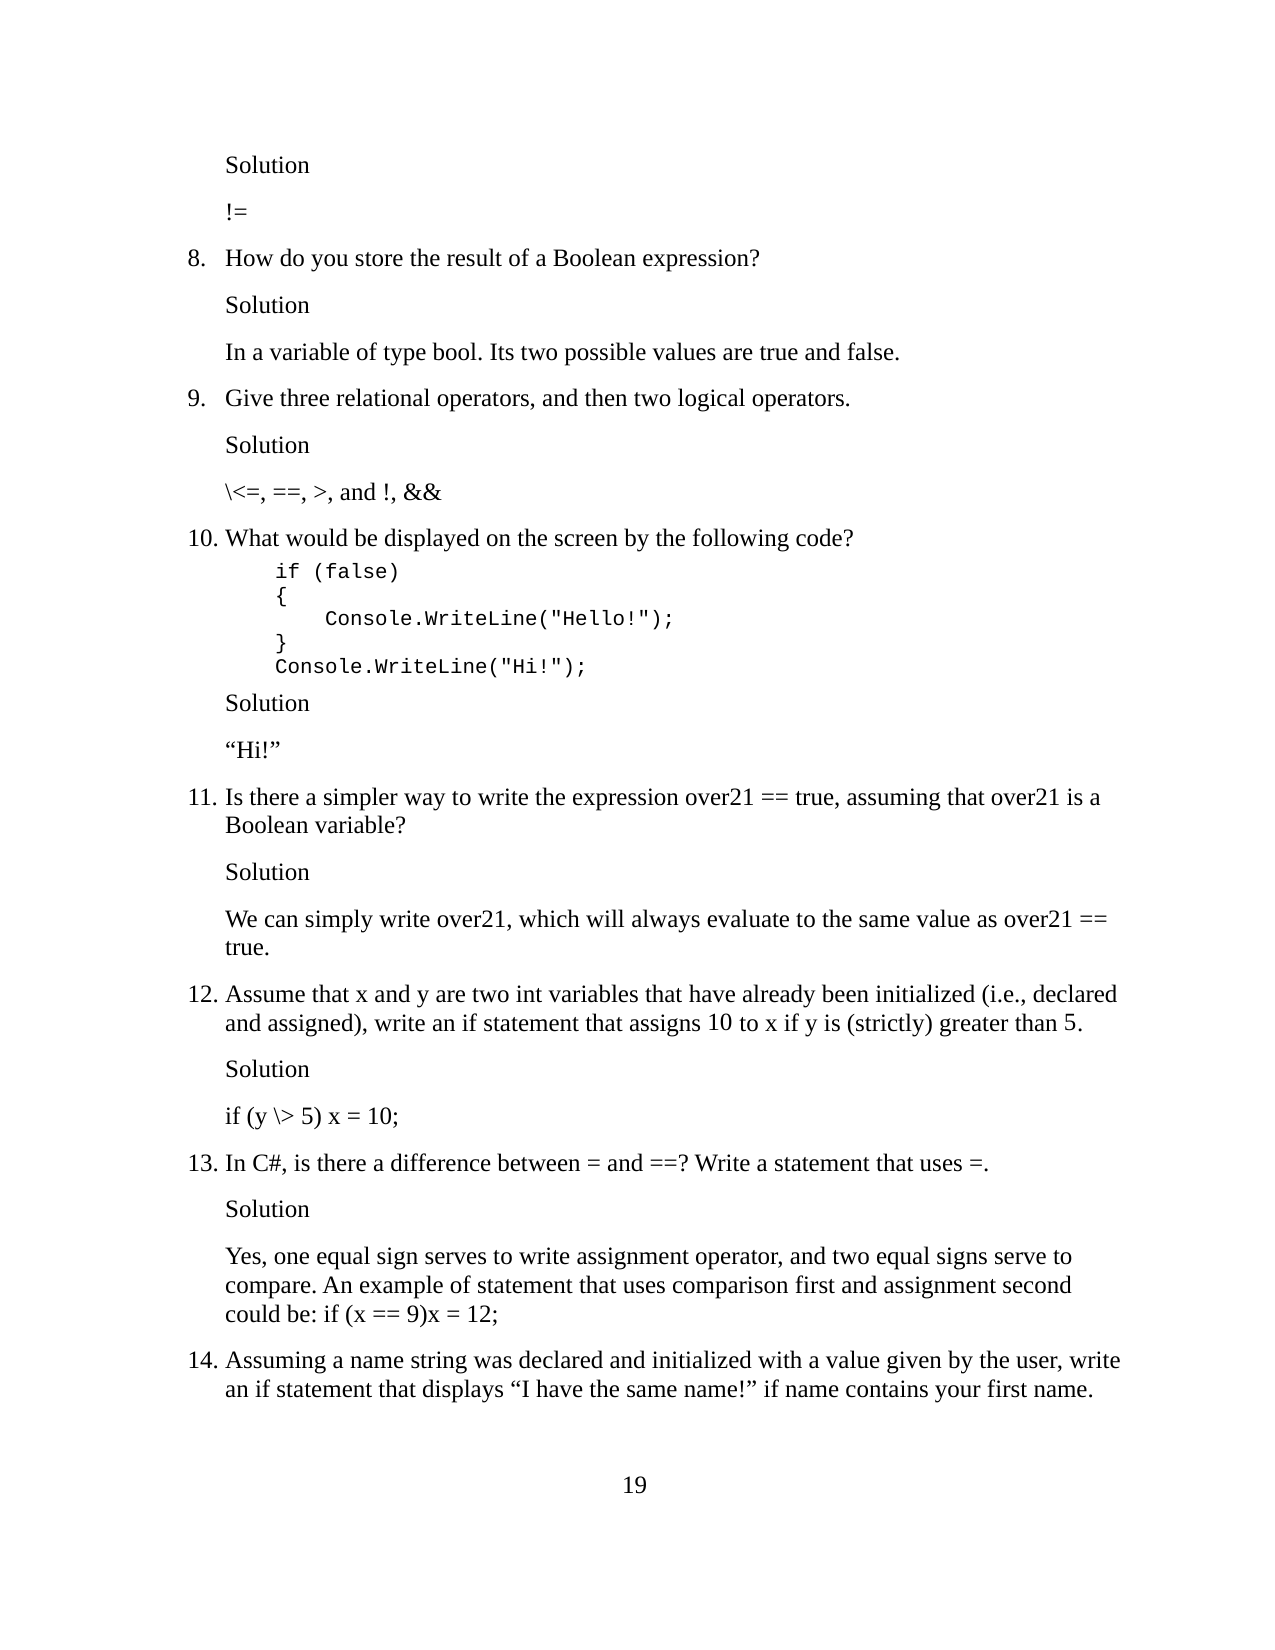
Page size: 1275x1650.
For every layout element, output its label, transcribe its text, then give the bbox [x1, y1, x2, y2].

list if (false) [187, 561, 1125, 585]
list Solution [187, 1054, 1125, 1083]
list In a variable of type bool. Its two possible values are true and false. [187, 337, 1125, 365]
list Console.WriteLine("Hello!"); [187, 608, 1125, 632]
list if (y \> 5) x = 10; [187, 1101, 1125, 1130]
list { [187, 585, 1125, 608]
list What would be displayed on the screen by the following code? [187, 523, 1125, 552]
list Console.WriteLine("Hi!"); [187, 656, 1125, 679]
list Give three relational operators, and then two logical operators. [187, 383, 1125, 412]
list Solution [187, 150, 1125, 179]
list Solution [187, 688, 1125, 717]
list Solution [187, 1194, 1125, 1223]
list We can simply write over21, which will always evaluate to the same value as over21 == true. [187, 904, 1125, 961]
list Solution [187, 857, 1125, 886]
list “Hi!” [187, 735, 1125, 764]
list In C#, is there a difference between = and ==? Write a statement that uses =. [187, 1148, 1125, 1177]
list Solution [187, 290, 1125, 319]
list Solution [187, 430, 1125, 459]
list \<=, ==, >, and !, && [187, 477, 1125, 505]
list Yes, one equal sign serves to write assignment operator, and two equal signs serve to compare. An example of statement that uses comparison first and assignment second could be: if (x == 9)x = 12; [187, 1241, 1125, 1327]
list Is there a simpler way to write the expression over21 == true, assuming that over21 is a Boolean variable? [187, 782, 1125, 839]
list How do you store the result of a Boolean expression? [187, 243, 1125, 272]
list } [187, 632, 1125, 656]
list != [187, 197, 1125, 225]
list Assuming a name string was declared and initialized with a value given by the user, write an if statement that displays “I have the same name!” if name contains your first name. [187, 1345, 1125, 1403]
list Assume that x and y are two int variables that have already been initialized (i.e., declared and assigned), write an if statement that assigns to x if y is (strictly) greater than . [187, 979, 1125, 1037]
